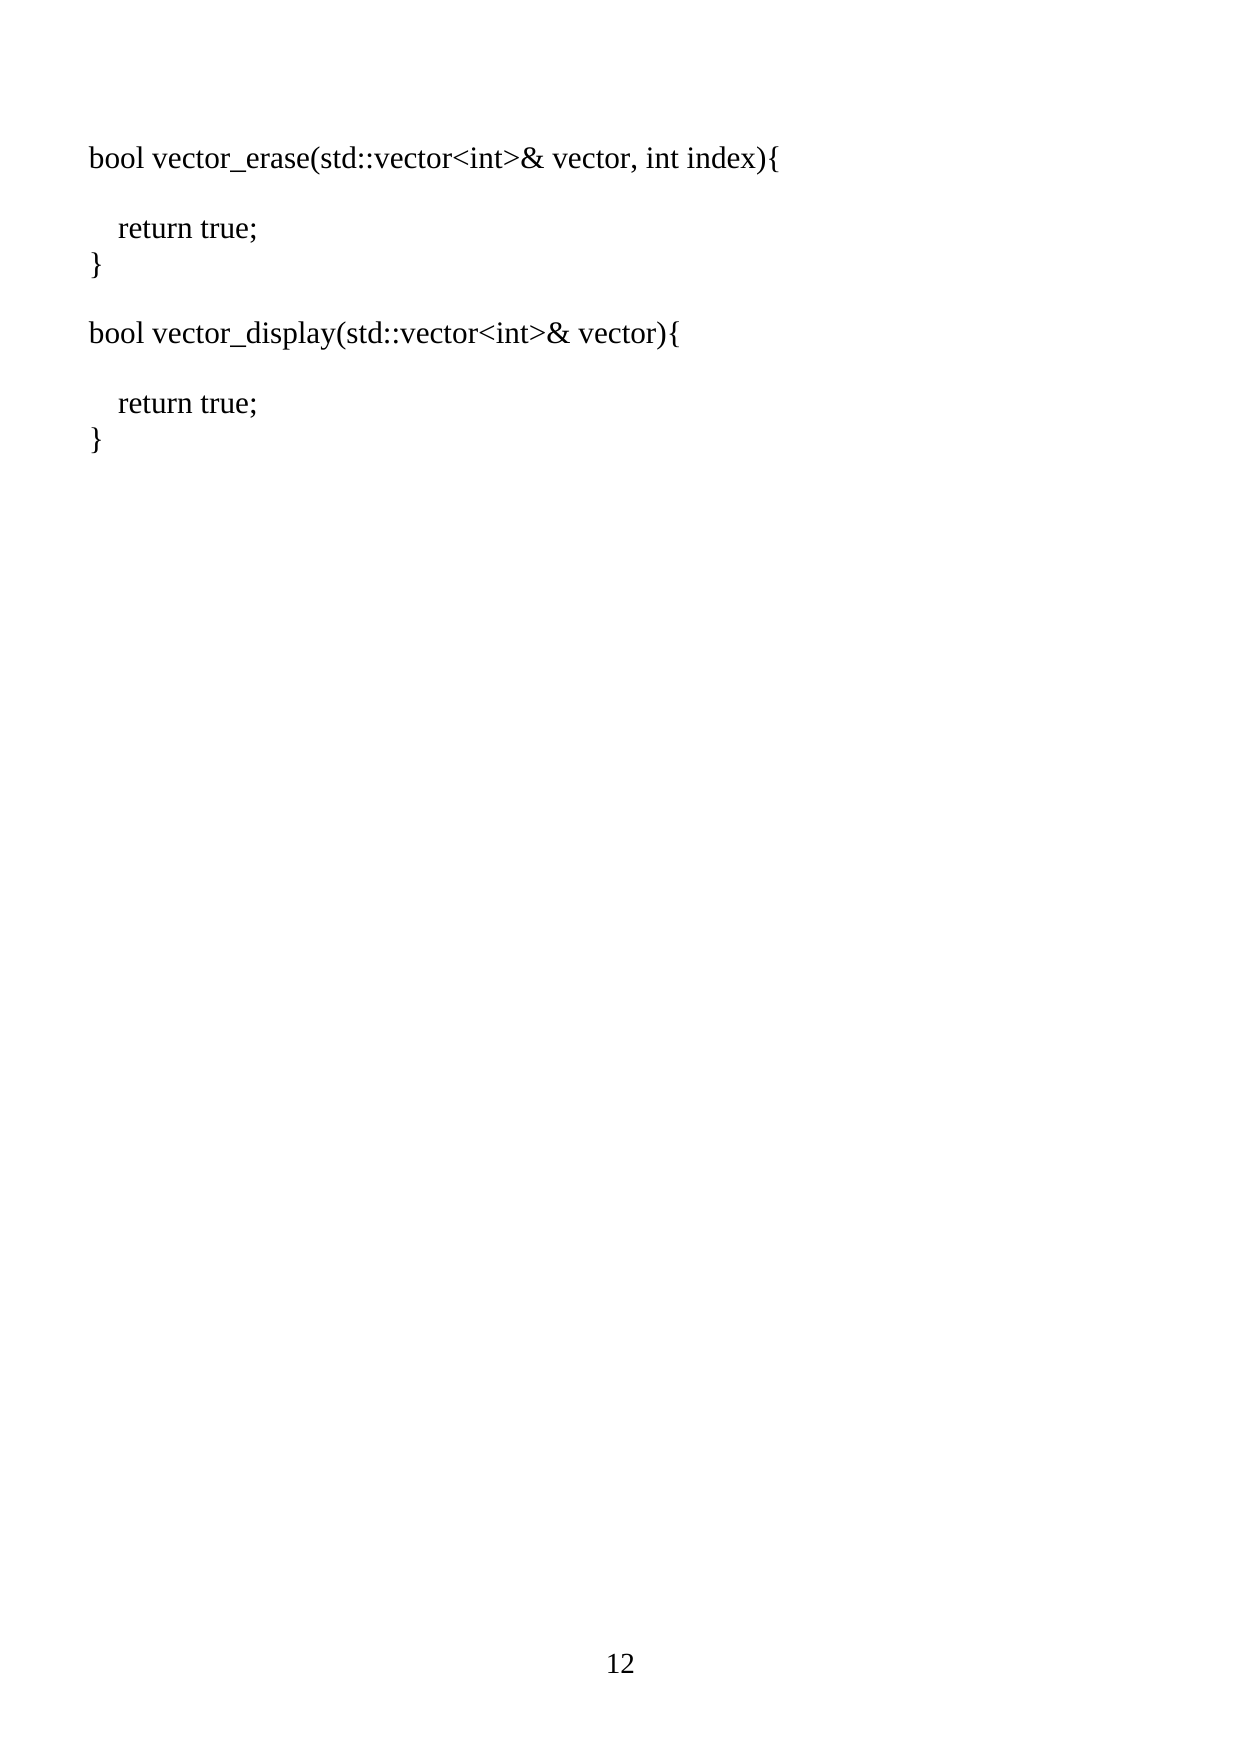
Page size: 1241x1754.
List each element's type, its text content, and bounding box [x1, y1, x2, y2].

text } [89, 420, 1152, 456]
text return true; [89, 209, 1152, 245]
text } [89, 245, 1152, 281]
text bool vector_display(std::vector<int>& vector){ [89, 315, 1152, 351]
text return true; [89, 384, 1152, 420]
text bool vector_erase(std::vector<int>& vector, int index){ [89, 140, 1152, 176]
